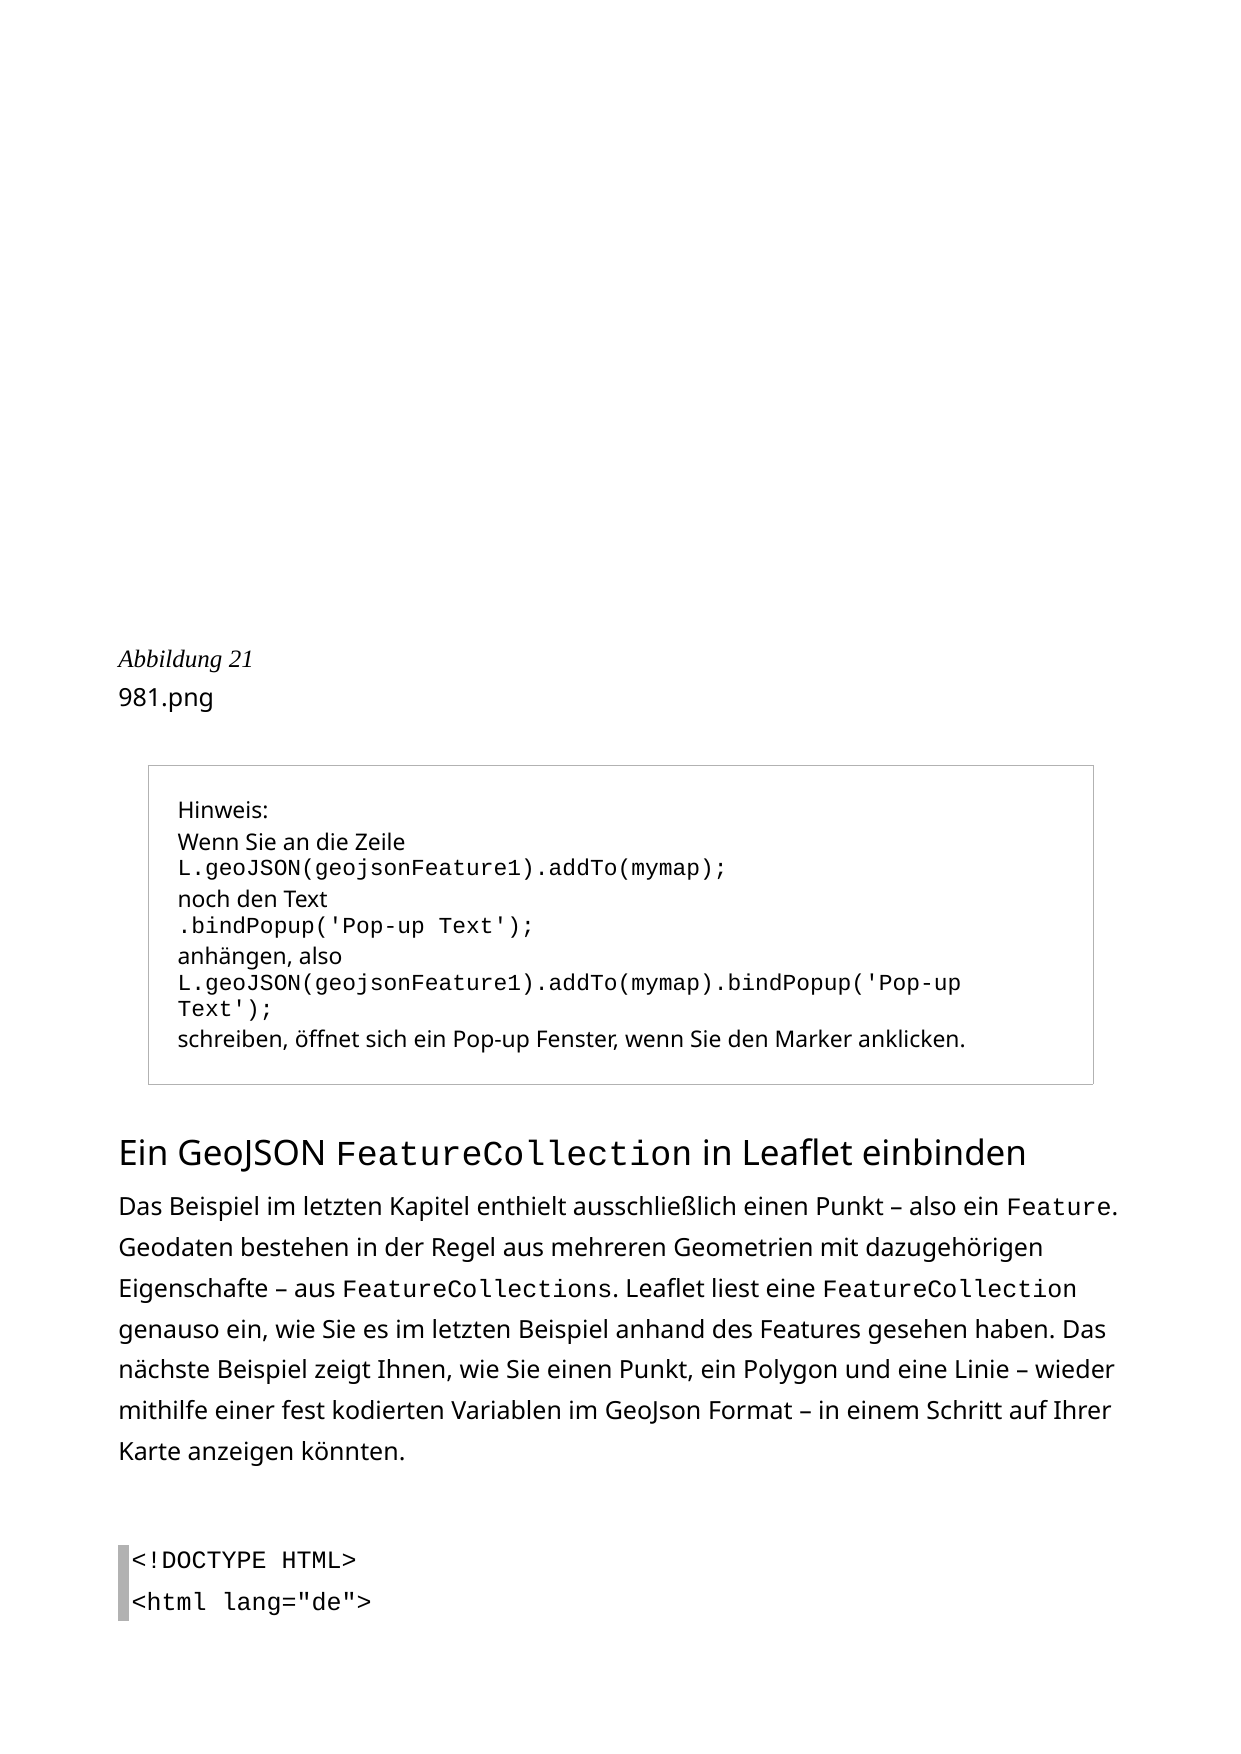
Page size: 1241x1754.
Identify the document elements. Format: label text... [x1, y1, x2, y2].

text <html lang="de"> [129, 1587, 1122, 1621]
subtitle Ein GeoJSON FeatureCollection in Leaflet einbinden [118, 1128, 1122, 1176]
text 981.png [118, 673, 1122, 714]
text [118, 118, 1122, 131]
text <!DOCTYPE HTML> [118, 1544, 1122, 1576]
text Hinweis: Wenn Sie an die Zeile L.geoJSON(geojsonFeature1).addTo(mymap); noch den Text .bindPopup('Pop-up Text'); anhängen, also L.geoJSON(geojsonFeature1).addTo(mymap).bindPopup('Pop-up Text'); schreiben, öffnet sich ein Pop-up Fenster, wenn Sie den Marker anklicken. [149, 766, 1093, 1084]
text Abbildung 21 [118, 131, 1122, 673]
text Das Beispiel im letzten Kapitel enthielt ausschließlich einen Punkt – also ein Feature. Geodaten bestehen in der Regel aus mehreren Geometrien mit dazugehörigen Eigenschafte – aus FeatureCollections. Leaflet liest eine FeatureCollection genauso ein, wie Sie es im letzten Beispiel anhand des Features gesehen haben. Das nächste Beispiel zeigt Ihnen, wie Sie einen Punkt, ein Polygon und eine Linie – wieder mithilfe einer fest kodierten Variablen im GeoJson Format – in einem Schritt auf Ihrer Karte anzeigen könnten. [118, 1188, 1122, 1468]
